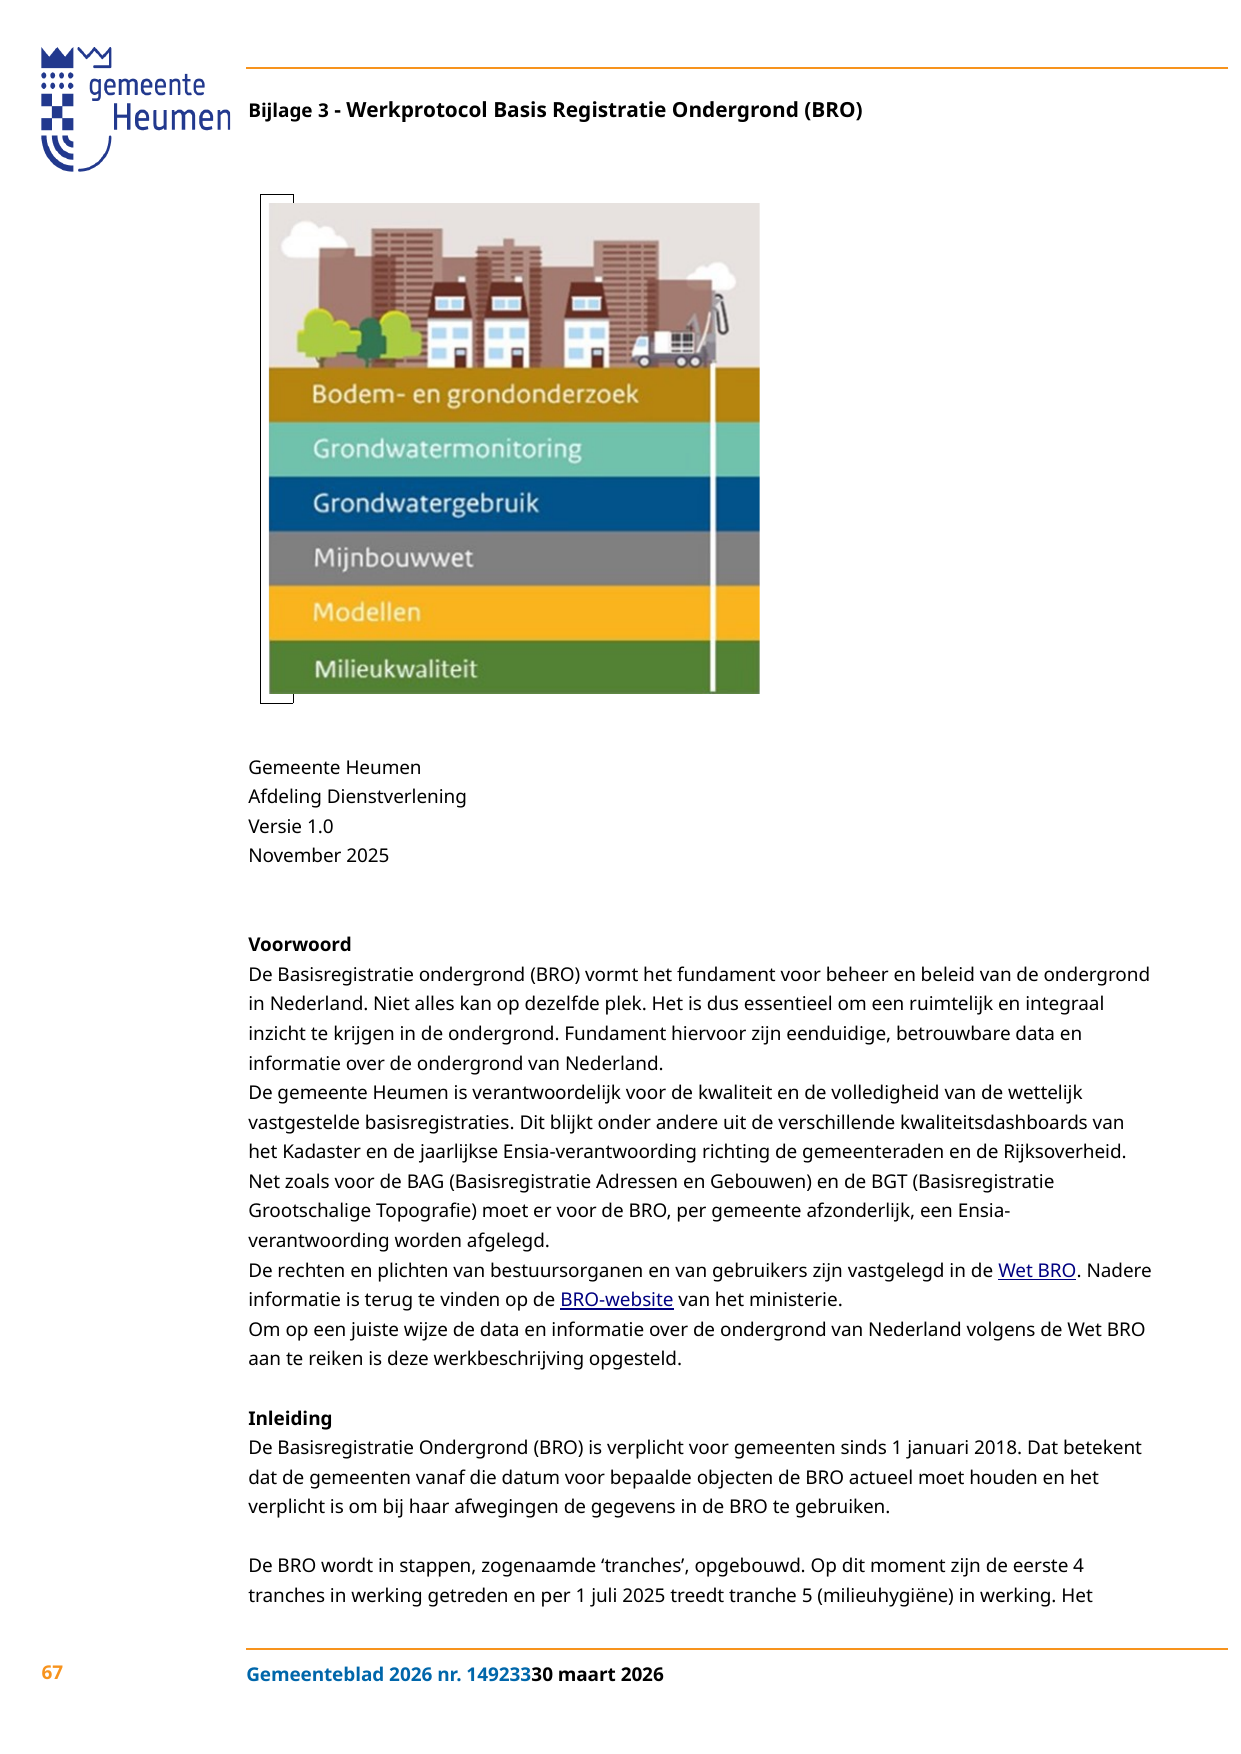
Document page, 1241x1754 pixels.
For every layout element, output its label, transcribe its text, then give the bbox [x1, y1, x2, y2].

text Inleiding [248, 1405, 1152, 1431]
text Afdeling Dienstverlening [248, 783, 1152, 809]
picture [41, 47, 231, 172]
text Versie 1.0 [248, 813, 1152, 839]
text De Basisregistratie ondergrond (BRO) vormt het fundament voor beheer en beleid van de ondergrond in Nederland. Niet alles kan op dezelfde plek. Het is dus essentieel om een ruimtelijk en integraal inzicht te krijgen in de ondergrond. Fundament hiervoor zijn eenduidige, betrouwbare data en informatie over de ondergrond van Nederland. [248, 961, 1152, 1076]
text De rechten en plichten van bestuursorganen en van gebruikers zijn vastgelegd in de Wet BRO. Nadere informatie is terug te vinden op de BRO-website van het ministerie. [248, 1257, 1152, 1312]
text Bijlage 3 - Werkprotocol Basis Registratie Ondergrond (BRO) [248, 95, 1152, 123]
text November 2025 [248, 843, 1152, 868]
text De Basisregistratie Ondergrond (BRO) is verplicht voor gemeenten sinds 1 januari 2018. Dat betekent dat de gemeenten vanaf die datum voor bepaalde objecten de BRO actueel moet houden en het verplicht is om bij haar afwegingen de gegevens in de BRO te gebruiken. [248, 1434, 1152, 1519]
picture [268, 203, 760, 694]
text Voorwoord [248, 931, 1152, 957]
text De BRO wordt in stappen, zogenaamde ‘tranches’, opgebouwd. Op dit moment zijn de eerste 4 tranches in werking getreden en per 1 juli 2025 treedt tranche 5 (milieuhygiëne) in werking. Het [248, 1553, 1152, 1608]
text Gemeente Heumen [248, 754, 1152, 780]
text De gemeente Heumen is verantwoordelijk voor de kwaliteit en de volledigheid van de wettelijk vastgestelde basisregistraties. Dit blijkt onder andere uit de verschillende kwaliteitsdashboards van het Kadaster en de jaarlijkse Ensia-verantwoording richting de gemeenteraden en de Rijksoverheid. Net zoals voor de BAG (Basisregistratie Adressen en Gebouwen) en de BGT (Basisregistratie Grootschalige Topografie) moet er voor de BRO, per gemeente afzonderlijk, een Ensia-verantwoording worden afgelegd. [248, 1079, 1152, 1253]
text Om op een juiste wijze de data en informatie over de ondergrond van Nederland volgens de Wet BRO aan te reiken is deze werkbeschrijving opgesteld. [248, 1316, 1152, 1371]
